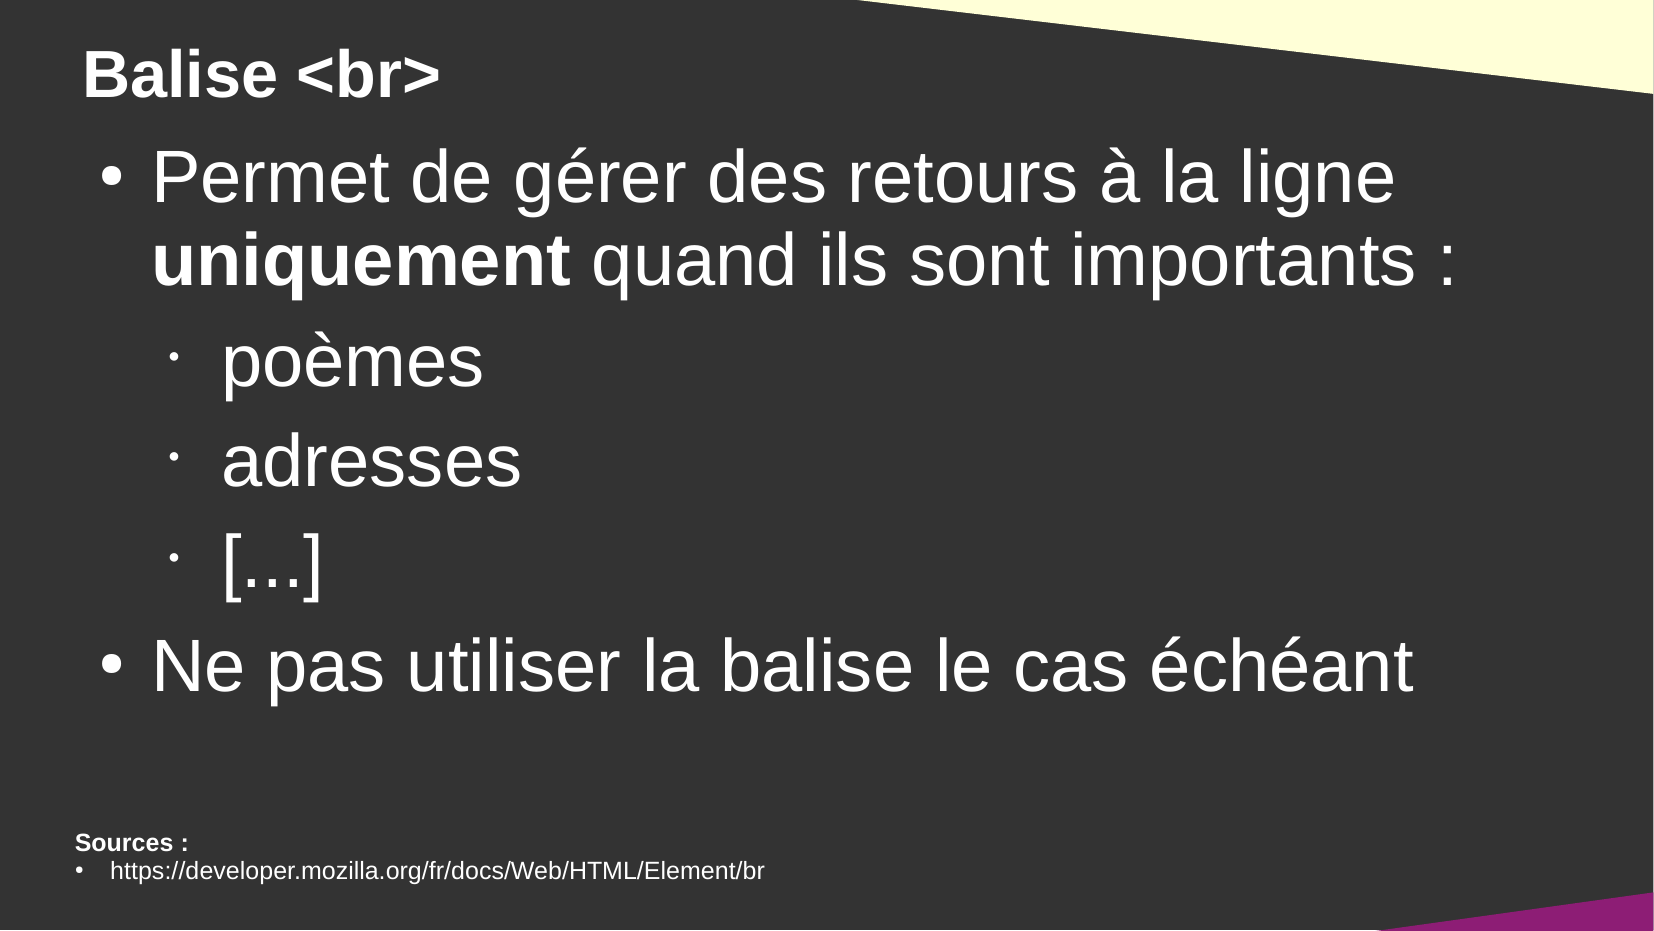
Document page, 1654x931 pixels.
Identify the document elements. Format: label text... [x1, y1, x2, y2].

title Balise <br> [82, 37, 1571, 112]
text_box [1375, 892, 1654, 931]
text_box Sources : https://developer.mozilla.org/fr/docs/Web/HTML/Element/br [59, 821, 1546, 931]
list Permet de gérer des retours à la ligne uniquement quand ils sont importants : poèmes adresses [...] Ne pas utiliser la balise le cas échéant [80, 135, 1620, 709]
text_box [857, 0, 1654, 94]
